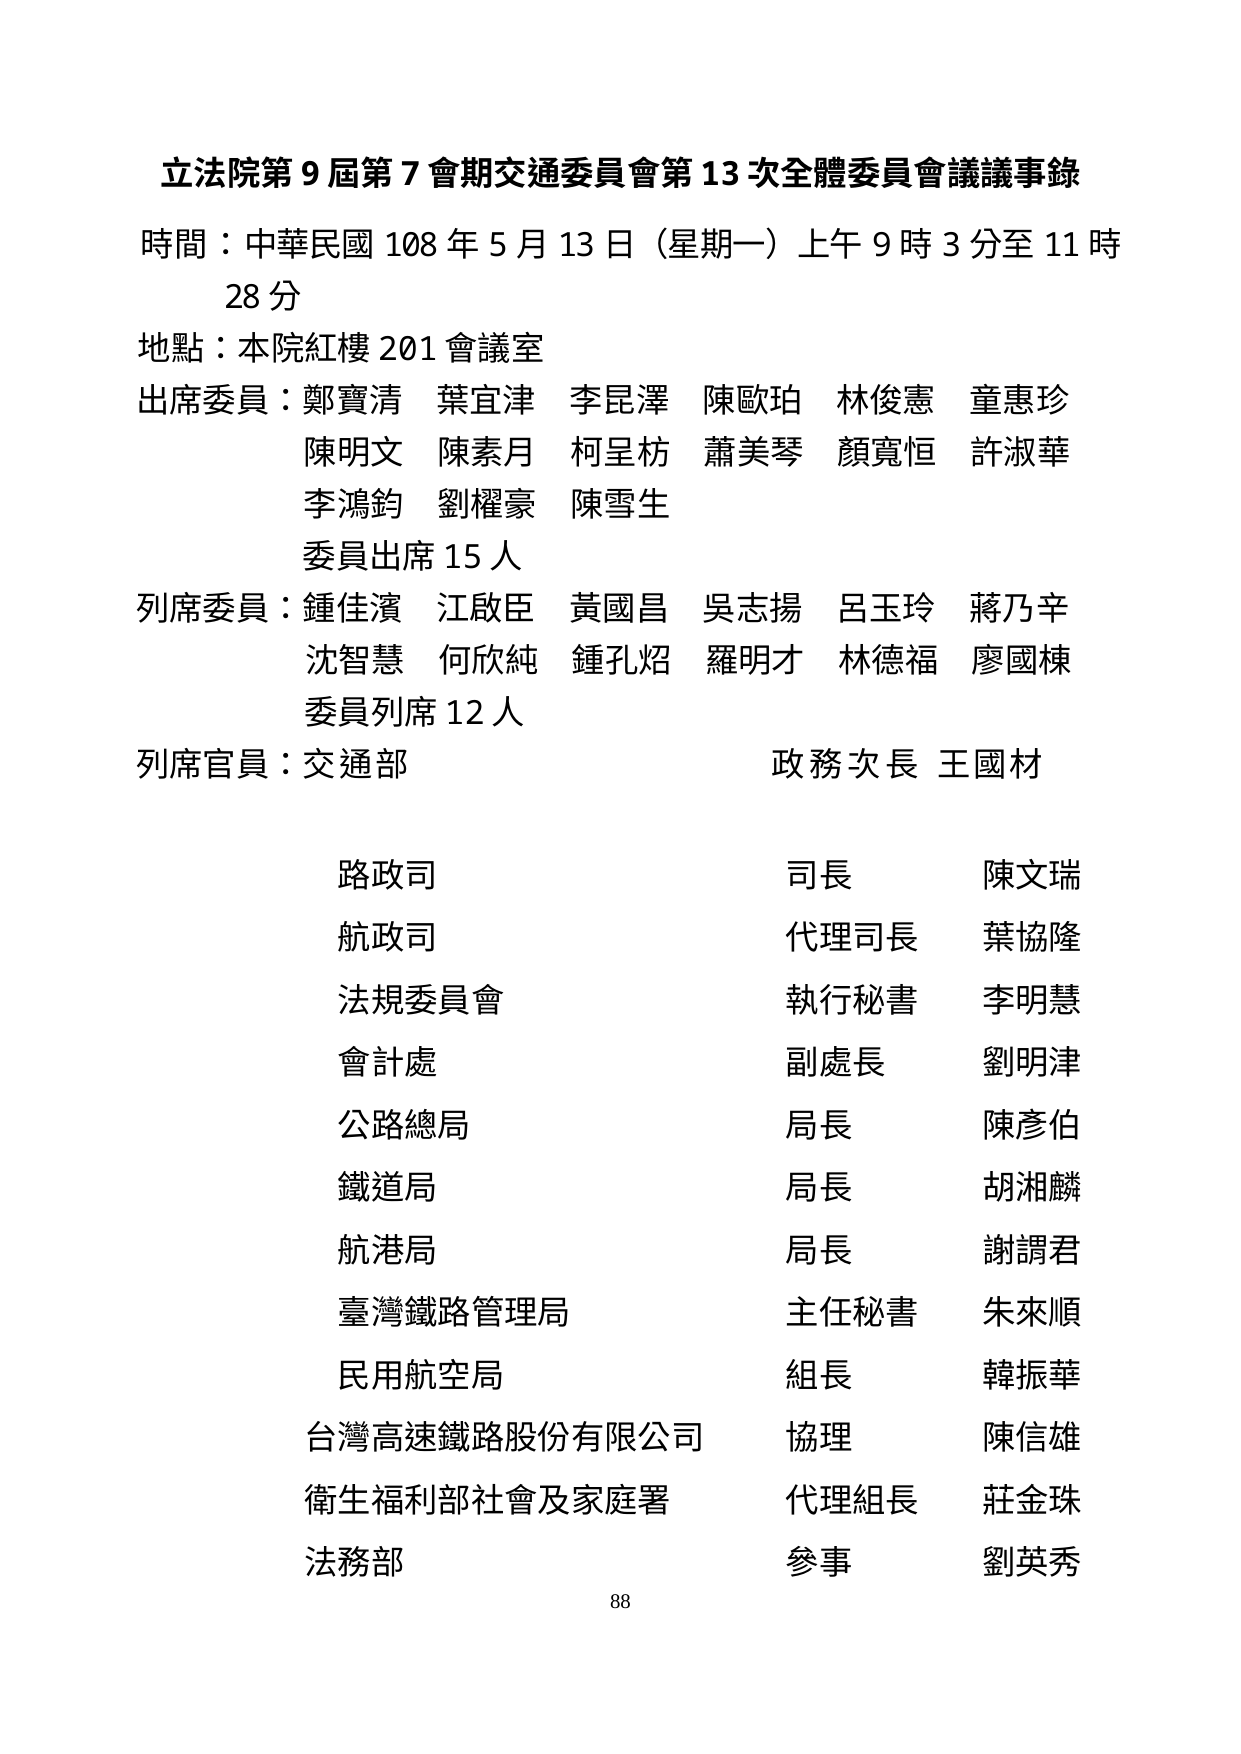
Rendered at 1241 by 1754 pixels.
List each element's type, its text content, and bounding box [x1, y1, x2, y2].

table_cell 法規委員會 [301, 956, 774, 1018]
table_cell 韓振華 [966, 1331, 1098, 1393]
table_cell 劉明津 [966, 1019, 1098, 1081]
table_cell 台灣高速鐵路股份有限公司 [301, 1394, 774, 1456]
table_cell 航港局 [301, 1206, 774, 1268]
table_cell 胡湘麟 [966, 1144, 1098, 1206]
table_cell 陳彥伯 [966, 1081, 1098, 1143]
table_header 陳文瑞 [966, 831, 1098, 893]
table_cell 鐵道局 [301, 1144, 774, 1206]
table_cell 劉英秀 [966, 1519, 1098, 1581]
table_header 路政司 [301, 831, 774, 893]
table_cell 參事 [774, 1519, 966, 1581]
table_cell 公路總局 [301, 1081, 774, 1143]
text 委員列席12人 [138, 683, 1104, 735]
table_cell 朱來順 [966, 1269, 1098, 1331]
text 列席委員：鍾佳濱 江啟臣 黃國昌 吳志揚 呂玉玲 蔣乃辛 沈智慧 何欣純 鍾孔炤 羅明才 林德福 廖國棟 [136, 579, 1104, 683]
table_header 司長 [774, 831, 966, 893]
table_cell 陳信雄 [966, 1394, 1098, 1456]
text 列席官員：交通部 政務次長 王國材 [136, 735, 1104, 787]
table_cell 副處長 [774, 1019, 966, 1081]
text 立法院第9屆第7會期交通委員會第13次全體委員會議議事錄 [136, 143, 1104, 196]
table_cell 法務部 [301, 1519, 774, 1581]
table_cell 組長 [774, 1331, 966, 1393]
text 時間：中華民國108年5月13日（星期一）上午9時3分至11時28分 [140, 214, 1125, 318]
table_cell 民用航空局 [301, 1331, 774, 1393]
table_cell 會計處 [301, 1019, 774, 1081]
table_cell 謝謂君 [966, 1206, 1098, 1268]
table_cell 代理司長 [774, 894, 966, 956]
table_cell 協理 [774, 1394, 966, 1456]
table_cell 主任秘書 [774, 1269, 966, 1331]
table_cell 臺灣鐵路管理局 [301, 1269, 774, 1331]
table_cell 葉協隆 [966, 894, 1098, 956]
table_cell 局長 [774, 1081, 966, 1143]
table_cell 代理組長 [774, 1456, 966, 1518]
table_cell 局長 [774, 1144, 966, 1206]
table_cell 局長 [774, 1206, 966, 1268]
table_cell 航政司 [301, 894, 774, 956]
table_cell 李明慧 [966, 956, 1098, 1018]
table_cell 莊金珠 [966, 1456, 1098, 1518]
text 出席委員：鄭寶清 葉宜津 李昆澤 陳歐珀 林俊憲 童惠珍 陳明文 陳素月 柯呈枋 蕭美琴 顏寬恒 許淑華 李鴻鈞 劉櫂豪 陳雪生 [136, 371, 1104, 527]
table_cell 衛生福利部社會及家庭署 [301, 1456, 774, 1518]
text 委員出席15人 [136, 527, 1104, 579]
table_cell 執行秘書 [774, 956, 966, 1018]
text 地點：本院紅樓201會議室 [138, 318, 1104, 371]
